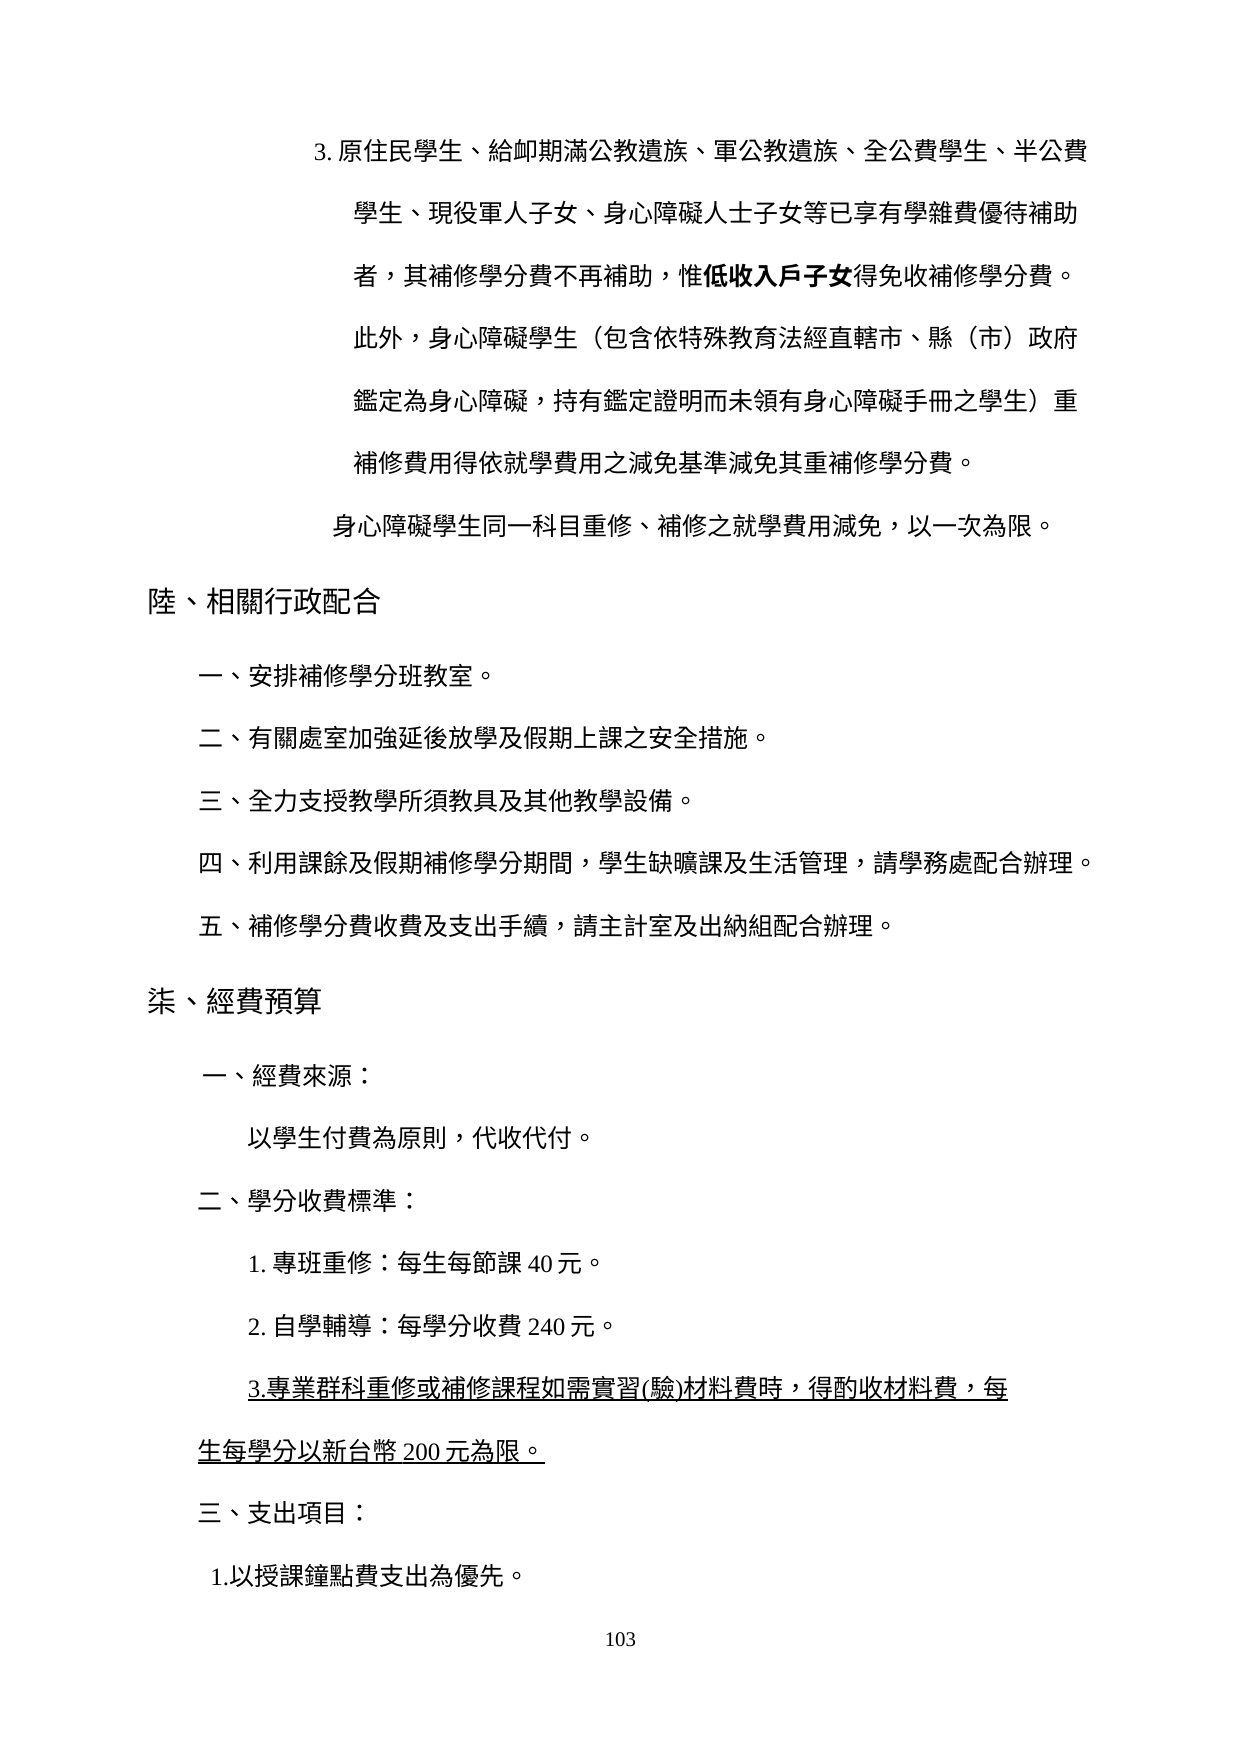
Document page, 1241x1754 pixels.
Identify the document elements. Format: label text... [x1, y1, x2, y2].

text 二、有關處室加強延後放學及假期上課之安全措施。 [148, 695, 1092, 758]
text 一、安排補修學分班教室。 [148, 633, 1092, 695]
text 四、利用課餘及假期補修學分期間，學生缺曠課及生活管理，請學務處配合辦理。 [148, 820, 1092, 883]
text 1.以授課鐘點費支出為優先。 [148, 1533, 1094, 1595]
text 二、學分收費標準： [198, 1158, 1017, 1220]
text 陸、相關行政配合 [148, 558, 1092, 620]
text 3. 原住民學生、給卹期滿公教遺族、軍公教遺族、全公費學生、半公費學生、現役軍人子女、身心障礙人士子女等已享有學雜費優待補助者，其補修學分費不再補助，惟低收入戶子女得免收補修學分費。此外，身心障礙學生（包含依特殊教育法經直轄市、縣（市）政府鑑定為身心障礙，持有鑑定證明而未領有身心障礙手冊之學生）重補修費用得依就學費用之減免基準減免其重補修學分費。 [314, 108, 1094, 483]
text 1. 專班重修：每生每節課40元。 [198, 1220, 1017, 1283]
text 柒、經費預算 [148, 958, 1092, 1020]
text 三、支出項目： [198, 1470, 1017, 1533]
text 身心障礙學生同一科目重修、補修之就學費用減免，以一次為限。 [314, 483, 1094, 545]
text 以學生付費為原則，代收代付。 [198, 1095, 1017, 1158]
text 2. 自學輔導：每學分收費240元。 [198, 1283, 1017, 1345]
text 五、補修學分費收費及支出手續，請主計室及出納組配合辦理。 [148, 883, 1092, 945]
text 3.專業群科重修或補修課程如需實習(驗)材料費時，得酌收材料費，每生每學分以新台幣200元為限。 [198, 1345, 1017, 1470]
text 一、經費來源： [198, 1033, 1017, 1095]
text 三、全力支授教學所須教具及其他教學設備。 [148, 758, 1092, 820]
